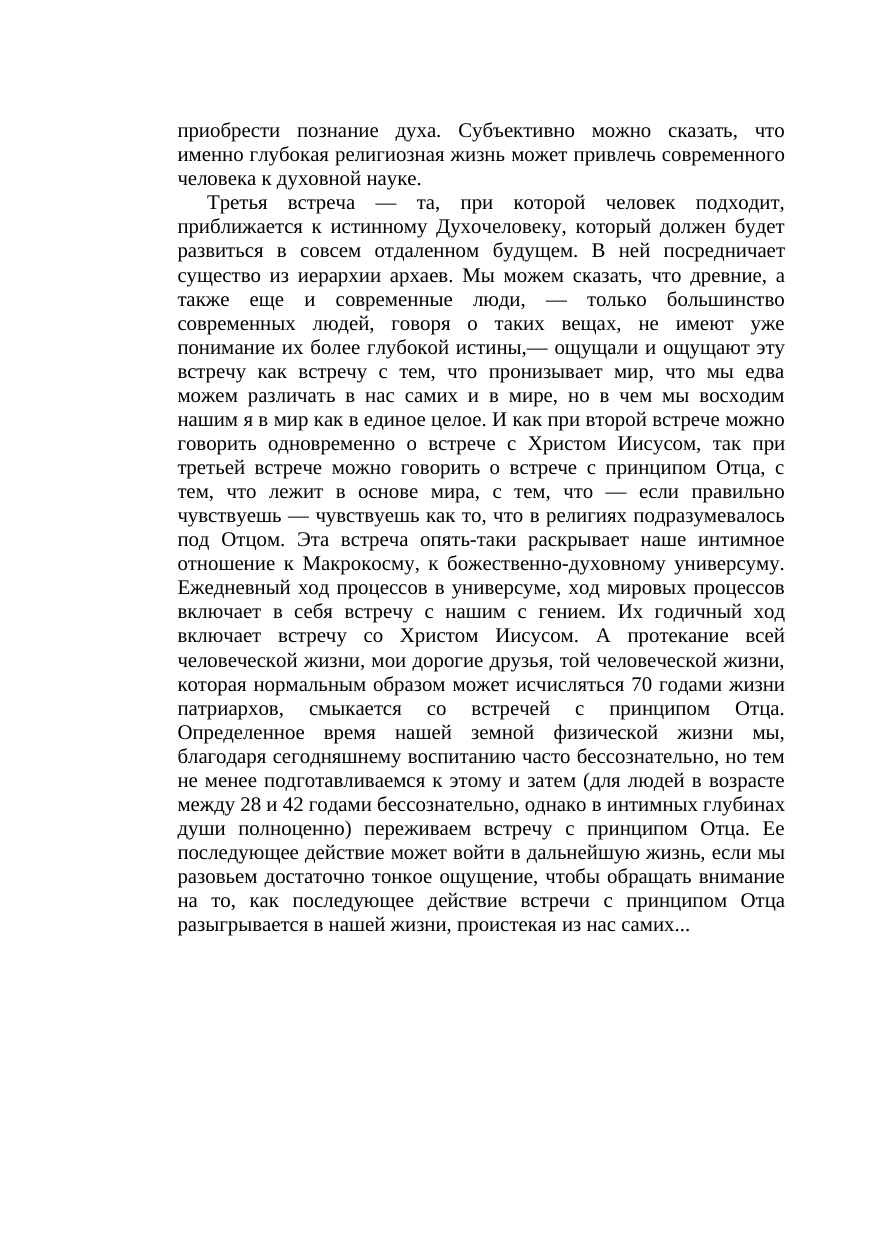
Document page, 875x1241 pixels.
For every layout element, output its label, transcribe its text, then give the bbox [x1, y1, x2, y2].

text Третья встреча — та, при которой человек подходит, приближается к истинному Духочеловеку, который должен будет развиться в совсем отдаленном будущем. В ней посредничает существо из иерархии архаев. Мы можем сказать, что древние, а также еще и современные люди, — только большинство современных людей, говоря о таких вещах, не имеют уже понимание их более глубокой истины,— ощущали и ощущают эту встречу как встречу с тем, что пронизывает мир, что мы едва можем различать в нас самих и в мире, но в чем мы восходим нашим я в мир как в единое целое. И как при второй встрече можно говорить одновременно о встрече с Христом Иисусом, так при третьей встрече можно говорить о встрече с принципом Отца, с тем, что лежит в основе мира, с тем, что — если правильно чувствуешь — чувствуешь как то, что в религиях подразумевалось под Отцом. Эта встреча опять-таки раскрывает наше интимное отношение к Макрокосму, к божественно-духовному универсуму. Ежедневный ход процессов в универсуме, ход мировых процессов включает в себя встречу с нашим с гением. Их годичный ход включает встречу со Христом Иисусом. А протекание всей человеческой жизни, мои дорогие друзья, той человеческой жизни, которая нормальным образом может исчисляться 70 годами жизни патриархов, смыкается со встречей с принципом Отца. Определенное время нашей земной физической жизни мы, благодаря сегодняшнему воспитанию часто бессознательно, но тем не менее подготавливаемся к этому и затем (для людей в возрасте между 28 и 42 годами бессознательно, однако в интимных глубинах души полноценно) переживаем встречу с принципом Отца. Ее последующее действие может войти в дальнейшую жизнь, если мы разовьем достаточно тонкое ощущение, чтобы обращать внимание на то, как последующее действие встречи с принципом Отца разыгрывается в нашей жизни, проистекая из нас самих... [177, 190, 786, 936]
text приобрести познание духа. Субъективно можно сказать, что именно глубокая религиозная жизнь может привлечь современного человека к духовной науке. [177, 118, 786, 190]
